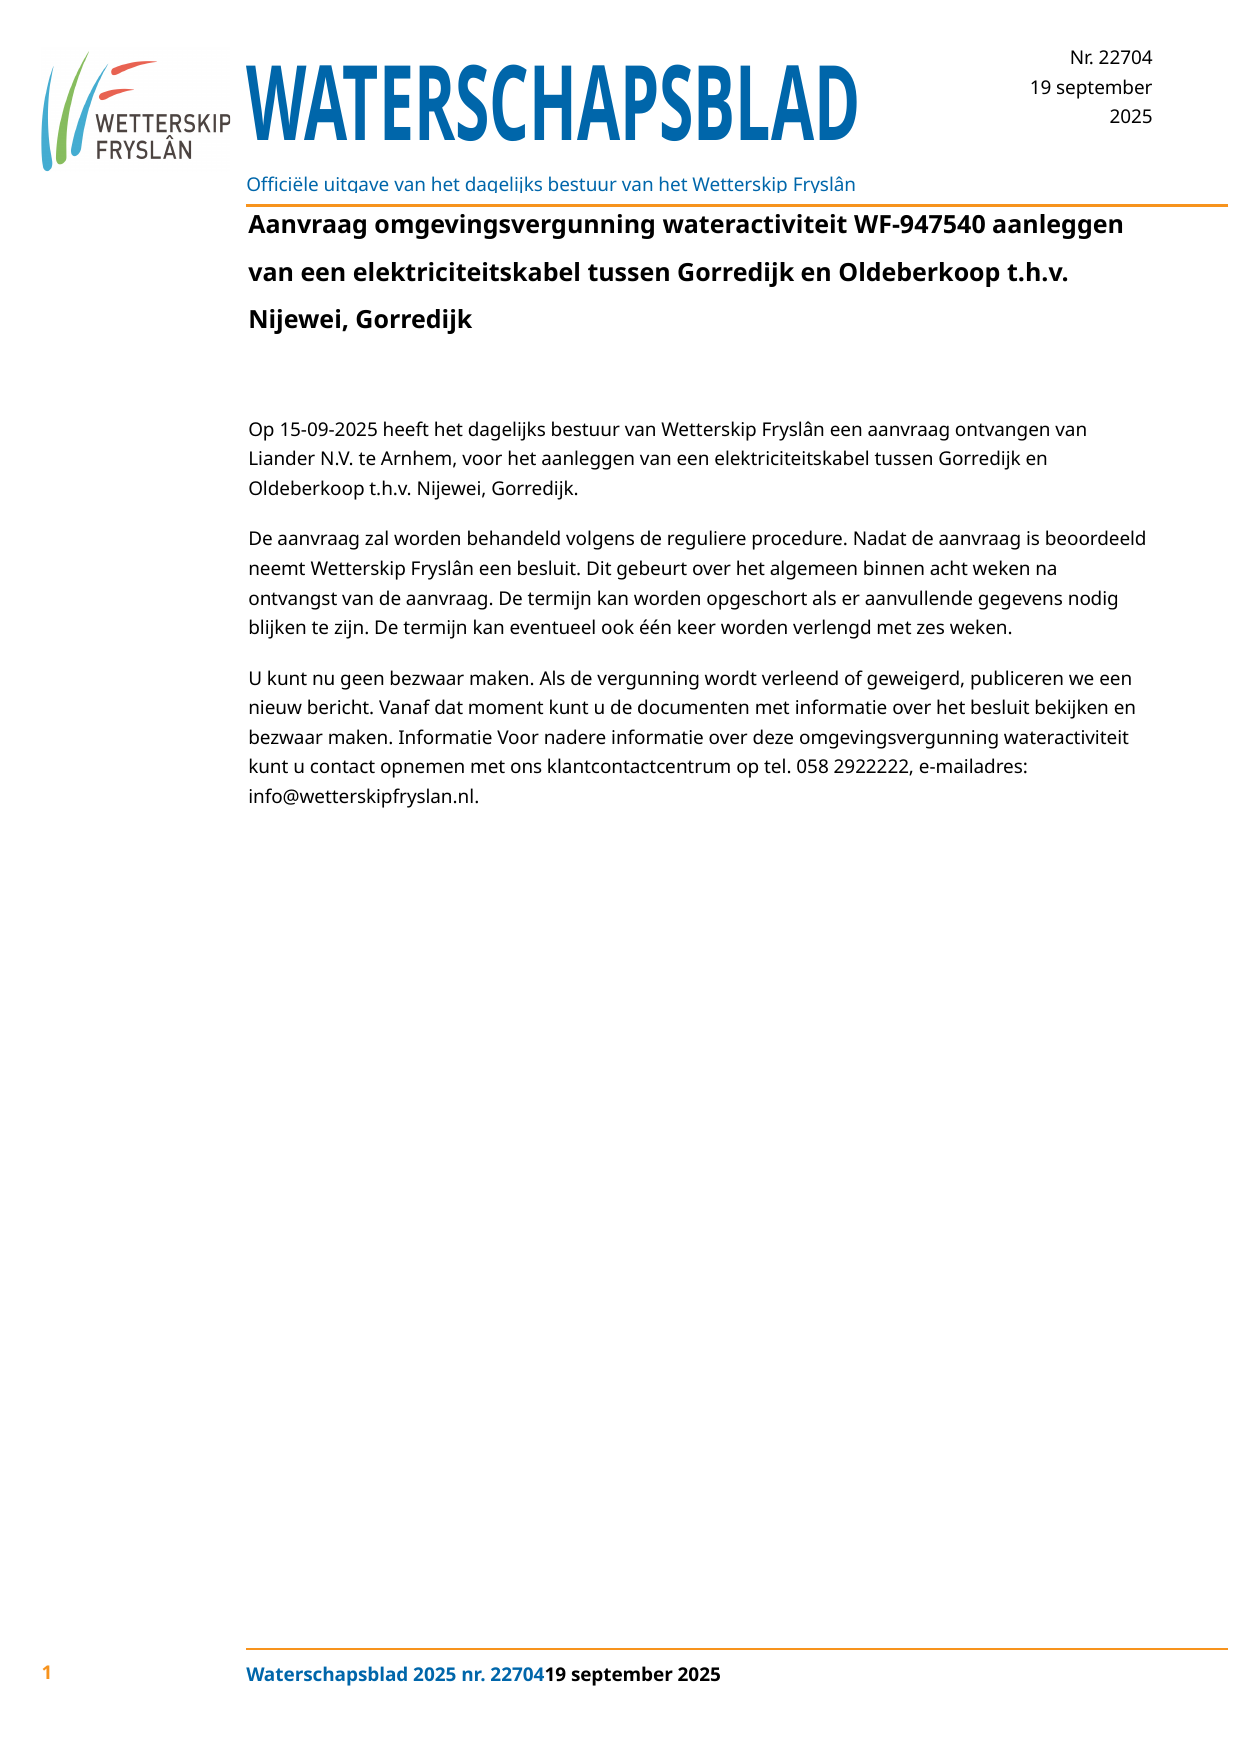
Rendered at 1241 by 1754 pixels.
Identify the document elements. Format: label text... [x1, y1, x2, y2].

text De aanvraag zal worden behandeld volgens de reguliere procedure. Nadat de aanvraag is beoordeeld neemt Wetterskip Fryslân een besluit. Dit gebeurt over het algemeen binnen acht weken na ontvangst van de aanvraag. De termijn kan worden opgeschort als er aanvullende gegevens nodig blijken te zijn. De termijn kan eventueel ook één keer worden verlengd met zes weken. [248, 526, 1152, 640]
picture [41, 47, 231, 172]
text U kunt nu geen bezwaar maken. Als de vergunning wordt verleend of geweigerd, publiceren we een nieuw bericht. Vanaf dat moment kunt u de documenten met informatie over het besluit bekijken en bezwaar maken. Informatie Voor nadere informatie over deze omgevingsvergunning wateractiviteit kunt u contact opnemen met ons klantcontactcentrum op tel. 058 2922222, e-mailadres: info@wetterskipfryslan.nl. [248, 665, 1152, 809]
text Aanvraag omgevingsvergunning wateractiviteit WF-947540 aanleggen van een elektriciteitskabel tussen Gorredijk en Oldeberkoop t.h.v. Nijewei, Gorredijk [248, 207, 1152, 336]
text Op 15-09-2025 heeft het dagelijks bestuur van Wetterskip Fryslân een aanvraag ontvangen van Liander N.V. te Arnhem, voor het aanleggen van een elektriciteitskabel tussen Gorredijk en Oldeberkoop t.h.v. Nijewei, Gorredijk. [248, 416, 1152, 501]
